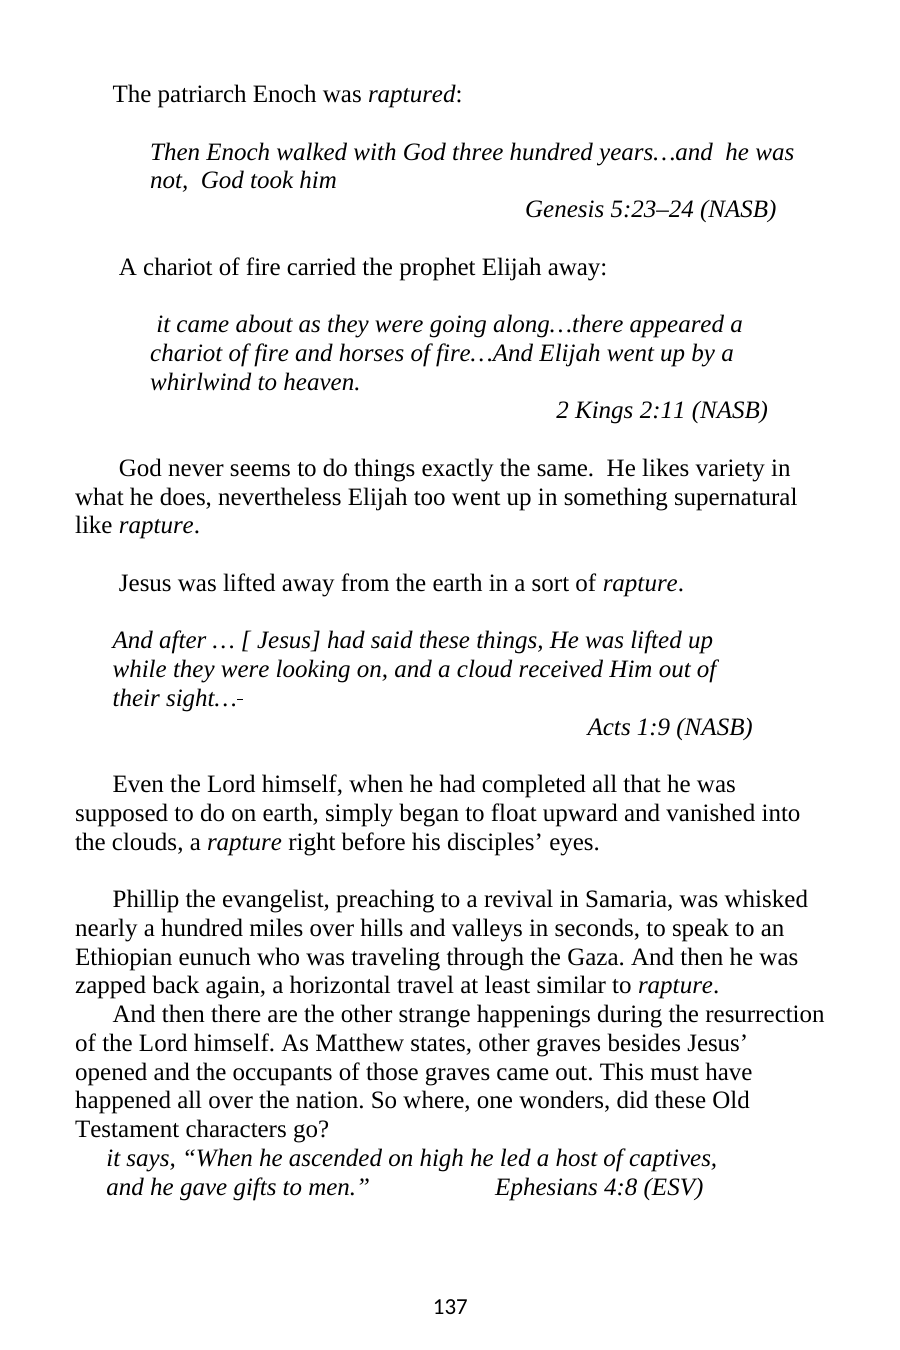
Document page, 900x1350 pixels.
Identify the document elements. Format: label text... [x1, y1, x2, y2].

text it says, “When he ascended on high he led a host of captives, [75, 1143, 825, 1172]
text 2 Kings 2:11 (NASB) [75, 396, 825, 424]
text their sight… [75, 683, 825, 712]
text chariot of fire and horses of fire…And Elijah went up by a whirlwind to heaven. [150, 338, 825, 396]
text and he gave gifts to men.” Ephesians 4:8 (ESV) [75, 1172, 825, 1201]
text And then there are the other strange happenings during the resurrection of the Lord himself. As Matthew states, other graves besides Jesus’ opened and the occupants of those graves came out. This must have happened all over the nation. So where, one wonders, did these Old Testament characters go? [75, 999, 825, 1143]
text Jesus was lifted away from the earth in a sort of rapture. [75, 568, 825, 597]
text The patriarch Enoch was raptured: [75, 79, 825, 108]
text Phillip the evangelist, preaching to a revival in Samaria, was whisked nearly a hundred miles over hills and valleys in seconds, to speak to an Ethiopian eunuch who was traveling through the Gaza. And then he was zapped back again, a horizontal travel at least similar to rapture. [75, 884, 825, 999]
text God never seems to do things exactly the same. He likes variety in what he does, nevertheless Elijah too went up in something supernatural like rapture. [75, 453, 825, 539]
text Even the Lord himself, when he had completed all that he was supposed to do on earth, simply began to float upward and vanished into the clouds, a rapture right before his disciples’ eyes. [75, 769, 825, 856]
text A chariot of fire carried the prophet Elijah away: [75, 252, 825, 281]
text Genesis 5:23–24 (NASB) [75, 194, 825, 223]
text Then Enoch walked with God three hundred years…and he was not, God took him [150, 137, 825, 194]
text And after … [ Jesus] had said these things, He was lifted up [75, 626, 825, 654]
text while they were looking on, and a cloud received Him out of [75, 654, 825, 683]
text Acts 1:9 (NASB) [75, 712, 825, 741]
text it came about as they were going along…there appeared a [150, 309, 825, 338]
